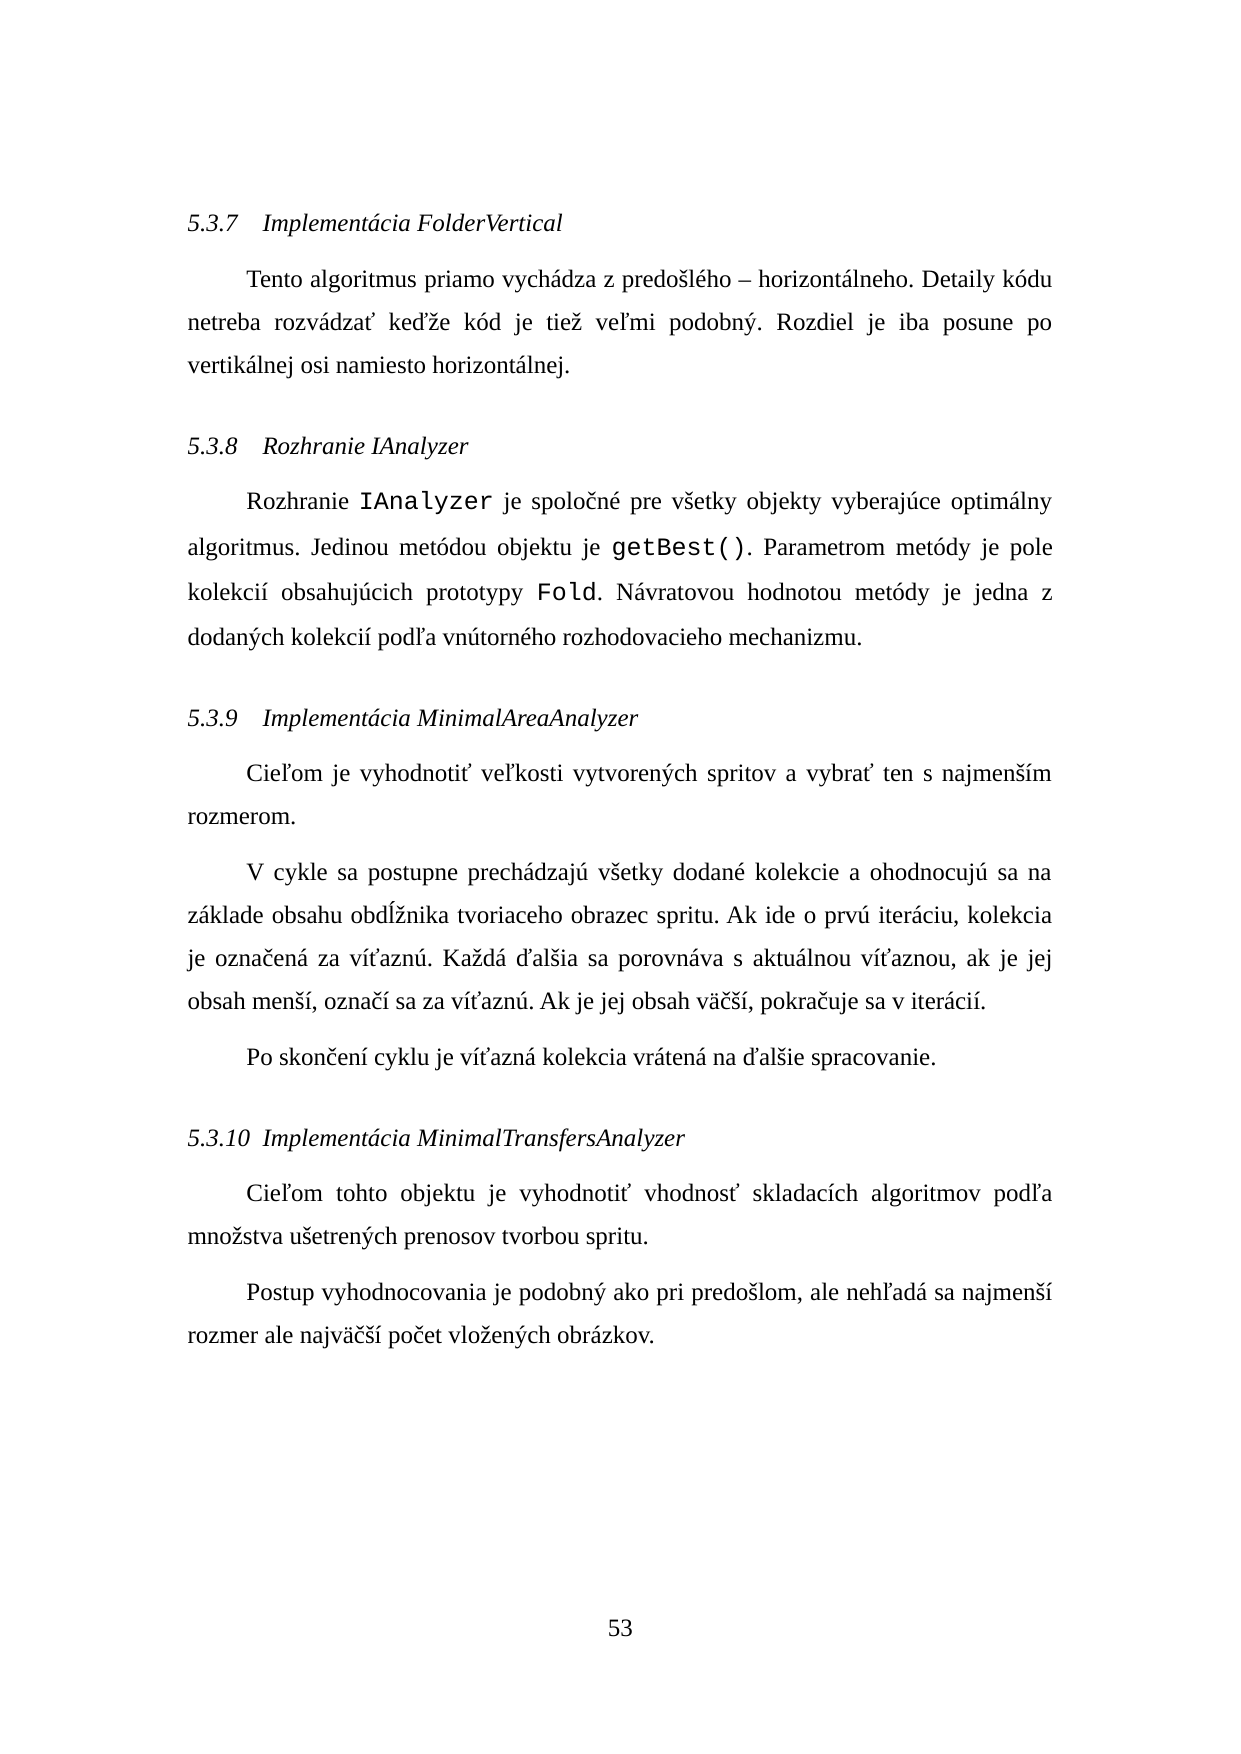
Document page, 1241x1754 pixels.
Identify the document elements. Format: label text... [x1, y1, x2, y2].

text Cieľom je vyhodnotiť veľkosti vytvorených spritov a vybrať ten s najmenším rozmerom. [187, 758, 1053, 830]
text V cykle sa postupne prechádzajú všetky dodané kolekcie a ohodnocujú sa na základe obsahu obdĺžnika tvoriaceho obrazec spritu. Ak ide o prvú iteráciu, kolekcia je označená za víťaznú. Každá ďalšia sa porovnáva s aktuálnou víťaznou, ak je jej obsah menší, označí sa za víťaznú. Ak je jej obsah väčší, pokračuje sa v iterácií. [187, 857, 1053, 1015]
subtitle Implementácia MinimalTransfersAnalyzer [187, 1123, 1053, 1151]
text Cieľom tohto objektu je vyhodnotiť vhodnosť skladacích algoritmov podľa množstva ušetrených prenosov tvorbou spritu. [187, 1178, 1053, 1250]
text Postup vyhodnocovania je podobný ako pri predošlom, ale nehľadá sa najmenší rozmer ale najväčší počet vložených obrázkov. [187, 1277, 1053, 1349]
text Tento algoritmus priamo vychádza z predošlého – horizontálneho. Detaily kódu netreba rozvádzať keďže kód je tiež veľmi podobný. Rozdiel je iba posune po vertikálnej osi namiesto horizontálnej. [187, 264, 1053, 379]
text Po skončení cyklu je víťazná kolekcia vrátená na ďalšie spracovanie. [187, 1042, 1053, 1071]
subtitle Rozhranie IAnalyzer [187, 431, 1053, 459]
subtitle Implementácia MinimalAreaAnalyzer [187, 703, 1053, 731]
subtitle Implementácia FolderVertical [187, 208, 1053, 237]
text Rozhranie IAnalyzer je spoločné pre všetky objekty vyberajúce optimálny algoritmus. Jedinou metódou objektu je getBest(). Parametrom metódy je pole kolekcií obsahujúcich prototypy Fold. Návratovou hodnotou metódy je jedna z dodaných kolekcií podľa vnútorného rozhodovacieho mechanizmu. [187, 486, 1053, 651]
